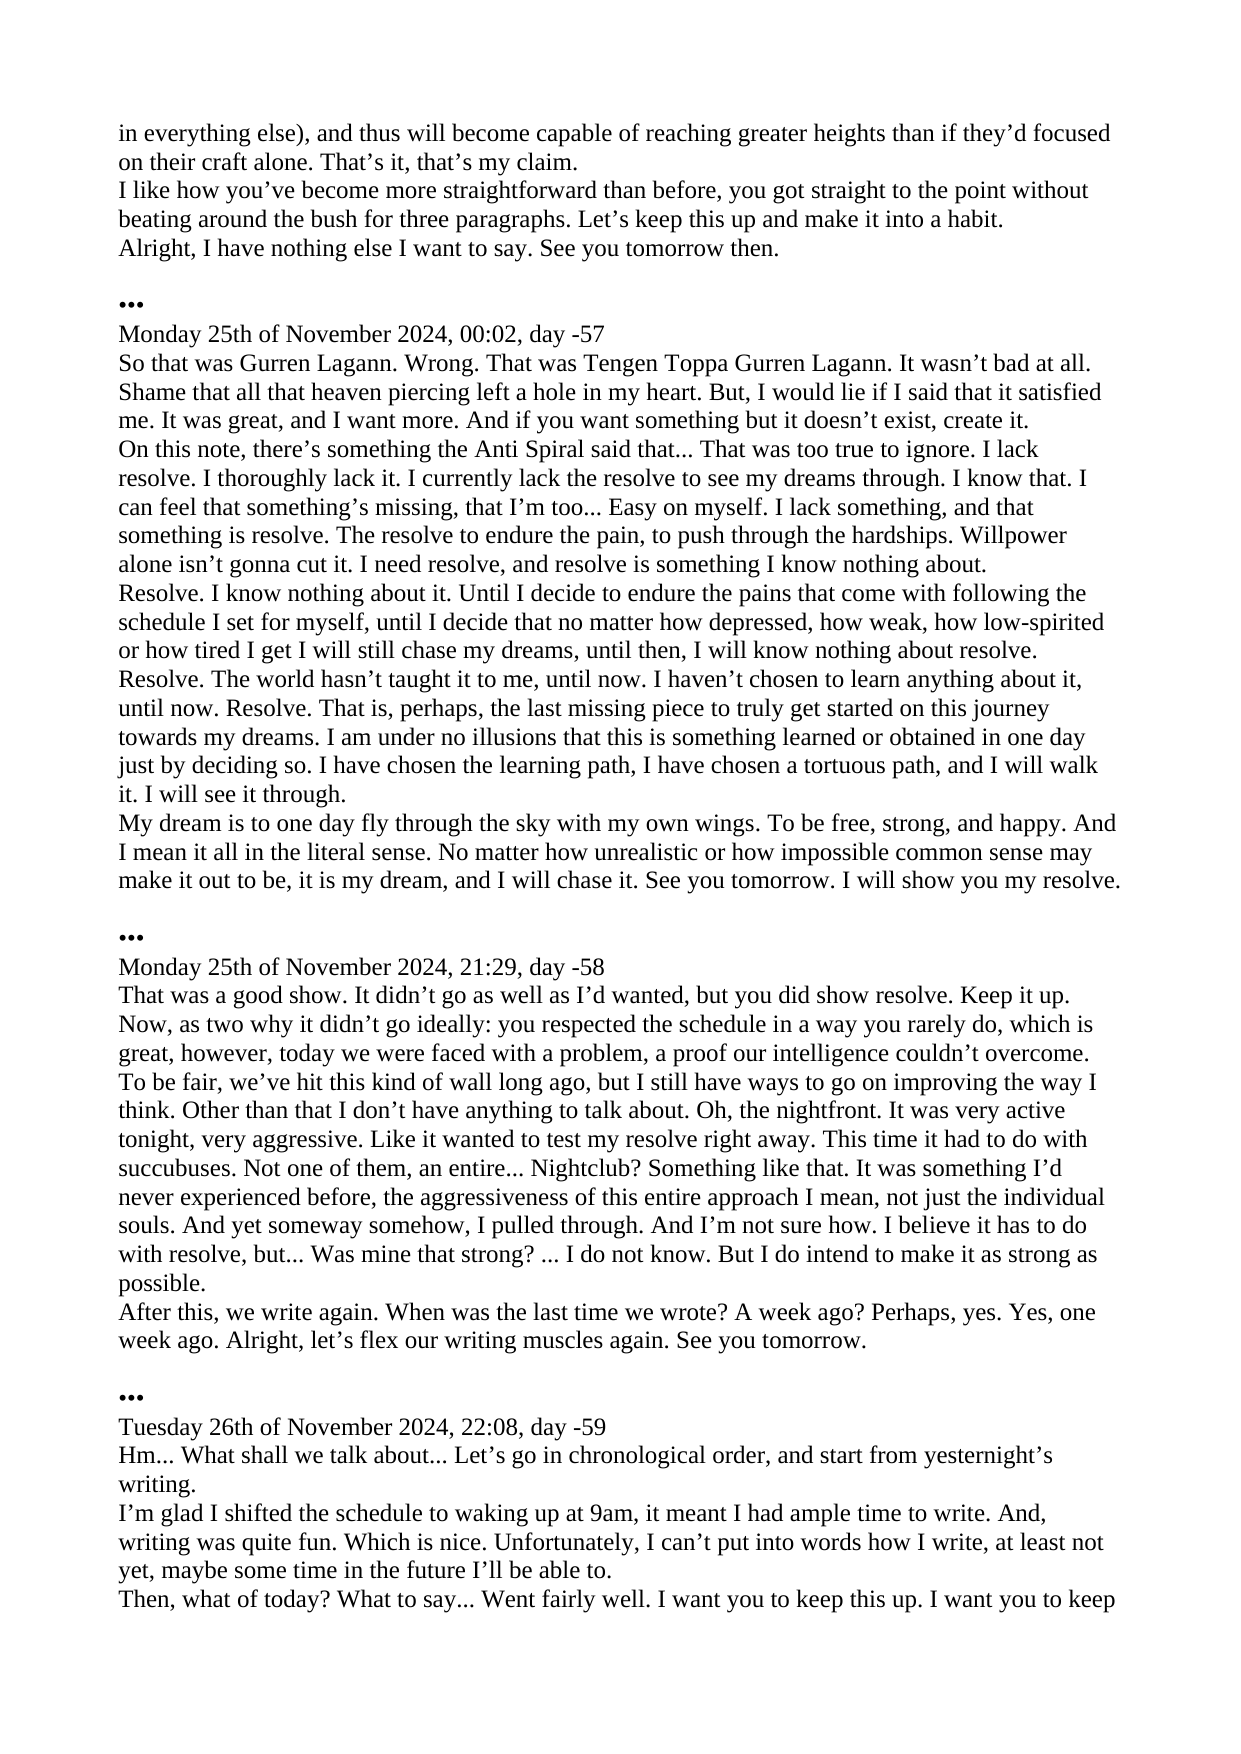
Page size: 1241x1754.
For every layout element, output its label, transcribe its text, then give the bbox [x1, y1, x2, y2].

text I like how you’ve become more straightforward than before, you got straight to the point without beating around the bush for three paragraphs. Let’s keep this up and make it into a habit. [118, 176, 1122, 233]
text Hm... What shall we talk about... Let’s go in chronological order, and start from yesternight’s writing. [118, 1441, 1122, 1498]
text On this note, there’s something the Anti Spiral said that... That was too true to ignore. I lack resolve. I thoroughly lack it. I currently lack the resolve to see my dreams through. I know that. I can feel that something’s missing, that I’m too... Easy on myself. I lack something, and that something is resolve. The resolve to endure the pain, to push through the hardships. Willpower alone isn’t gonna cut it. I need resolve, and resolve is something I know nothing about. [118, 434, 1122, 578]
text Alright, I have nothing else I want to say. See you tomorrow then. [118, 233, 1122, 262]
text ••• [118, 923, 1122, 952]
text That was a good show. It didn’t go as well as I’d wanted, but you did show resolve. Keep it up. [118, 981, 1122, 1009]
text My dream is to one day fly through the sky with my own wings. To be free, strong, and happy. And I mean it all in the literal sense. No matter how unrealistic or how impossible common sense may make it out to be, it is my dream, and I will chase it. See you tomorrow. I will show you my resolve. [118, 808, 1122, 894]
text Now, as two why it didn’t go ideally: you respected the schedule in a way you rarely do, which is great, however, today we were faced with a problem, a proof our intelligence couldn’t overcome. To be fair, we’ve hit this kind of wall long ago, but I still have ways to go on improving the way I think. Other than that I don’t have anything to talk about. Oh, the nightfront. It was very active tonight, very aggressive. Like it wanted to test my resolve right away. This time it had to do with succubuses. Not one of them, an entire... Nightclub? Something like that. It was something I’d never experienced before, the aggressiveness of this entire approach I mean, not just the individual souls. And yet someway somehow, I pulled through. And I’m not sure how. I believe it has to do with resolve, but... Was mine that strong? ... I do not know. But I do intend to make it as strong as possible. [118, 1009, 1122, 1297]
text After this, we write again. When was the last time we wrote? A week ago? Perhaps, yes. Yes, one week ago. Alright, let’s flex our writing muscles again. See you tomorrow. [118, 1297, 1122, 1354]
text Monday 25th of November 2024, 00:02, day -57 [118, 319, 1122, 348]
text Then, what of today? What to say... Went fairly well. I want you to keep this up. I want you to keep [118, 1584, 1122, 1613]
text So that was Gurren Lagann. Wrong. That was Tengen Toppa Gurren Lagann. It wasn’t bad at all. Shame that all that heaven piercing left a hole in my heart. But, I would lie if I said that it satisfied me. It was great, and I want more. And if you want something but it doesn’t exist, create it. [118, 348, 1122, 434]
text ••• [118, 1383, 1122, 1412]
text in everything else), and thus will become capable of reaching greater heights than if they’d focused on their craft alone. That’s it, that’s my claim. [118, 118, 1122, 176]
text Resolve. I know nothing about it. Until I decide to endure the pains that come with following the schedule I set for myself, until I decide that no matter how depressed, how weak, how low-spirited or how tired I get I will still chase my dreams, until then, I will know nothing about resolve. Resolve. The world hasn’t taught it to me, until now. I haven’t chosen to learn anything about it, until now. Resolve. That is, perhaps, the last missing piece to truly get started on this journey towards my dreams. I am under no illusions that this is something learned or obtained in one day just by deciding so. I have chosen the learning path, I have chosen a tortuous path, and I will walk it. I will see it through. [118, 578, 1122, 808]
text I’m glad I shifted the schedule to waking up at 9am, it meant I had ample time to write. And, writing was quite fun. Which is nice. Unfortunately, I can’t put into words how I write, at least not yet, maybe some time in the future I’ll be able to. [118, 1498, 1122, 1584]
text Monday 25th of November 2024, 21:29, day -58 [118, 952, 1122, 981]
text Tuesday 26th of November 2024, 22:08, day -59 [118, 1412, 1122, 1441]
text ••• [118, 291, 1122, 319]
